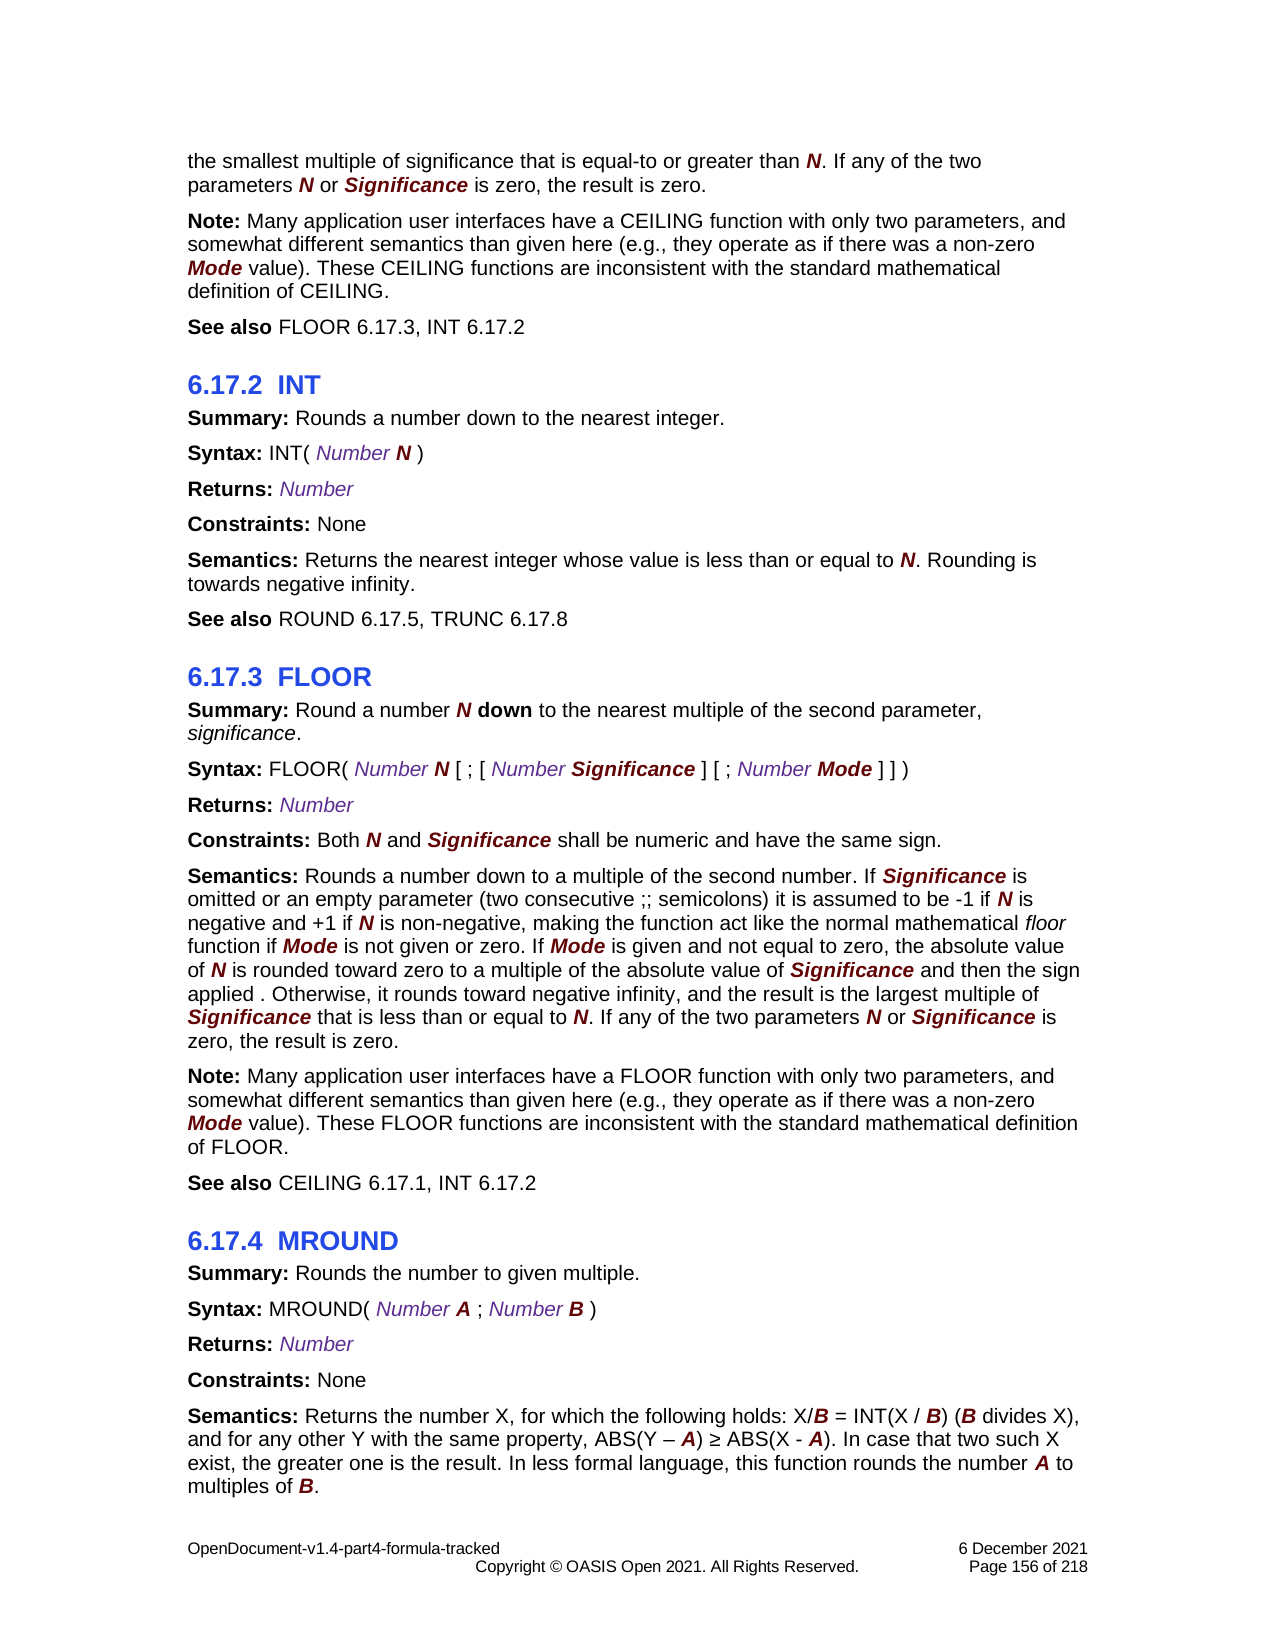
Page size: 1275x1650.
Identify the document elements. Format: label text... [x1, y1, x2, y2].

text Summary: Round a number N down to the nearest multiple of the second parameter, significance. [187, 698, 1088, 745]
text Note: Many application user interfaces have a CEILING function with only two parameters, and somewhat different semantics than given here (e.g., they operate as if there was a non-zero Mode value). These CEILING functions are inconsistent with the standard mathematical definition of CEILING. [187, 209, 1088, 303]
text Returns: Number [187, 477, 1088, 501]
text Constraints: None [187, 513, 1088, 536]
text Semantics: Returns the nearest integer whose value is less than or equal to N. Rounding is towards negative infinity. [187, 548, 1088, 596]
text the smallest multiple of significance that is equal-to or greater than N. If any of the two parameters N or Significance is zero, the result is zero. [187, 150, 1088, 197]
subtitle FLOOR [187, 662, 1088, 692]
text Semantics: Rounds a number down to a multiple of the second number. If Significance is omitted or an empty parameter (two consecutive ;; semicolons) it is assumed to be -1 if N is negative and +1 if N is non-negative, making the function act like the normal mathematical floor function if Mode is not given or zero. If Mode is given and not equal to zero, the absolute value of N is rounded toward zero to a multiple of the absolute value of Significance and then the sign applied . Otherwise, it rounds toward negative infinity, and the result is the largest multiple of Significance that is less than or equal to N. If any of the two parameters N or Significance is zero, the result is zero. [187, 864, 1088, 1053]
text Summary: Rounds the number to given multiple. [187, 1262, 1088, 1285]
text See also ROUND 6.17.5, TRUNC 6.17.8 [187, 608, 1088, 631]
text Syntax: FLOOR( Number N [ ; [ Number Significance ] [ ; Number Mode ] ] ) [187, 757, 1088, 781]
text Constraints: Both N and Significance shall be numeric and have the same sign. [187, 829, 1088, 852]
text See also FLOOR 6.17.3, INT 6.17.2 [187, 315, 1088, 339]
text Syntax: INT( Number N ) [187, 442, 1088, 465]
subtitle MROUND [187, 1226, 1088, 1256]
text Returns: Number [187, 1333, 1088, 1356]
text Summary: Rounds a number down to the nearest integer. [187, 406, 1088, 429]
text Syntax: MROUND( Number A ; Number B ) [187, 1297, 1088, 1321]
text Returns: Number [187, 793, 1088, 817]
text See also CEILING 6.17.1, INT 6.17.2 [187, 1171, 1088, 1194]
text Semantics: Returns the number X, for which the following holds: X/B = INT(X / B) (B divides X), and for any other Y with the same property, ABS(Y – A) ≥ ABS(X - A). In case that two such X exist, the greater one is the result. In less formal language, this function rounds the number A to multiples of B. [187, 1404, 1088, 1498]
text Note: Many application user interfaces have a FLOOR function with only two parameters, and somewhat different semantics than given here (e.g., they operate as if there was a non-zero Mode value). These FLOOR functions are inconsistent with the standard mathematical definition of FLOOR. [187, 1065, 1088, 1159]
subtitle INT [187, 370, 1088, 400]
text Constraints: None [187, 1368, 1088, 1392]
